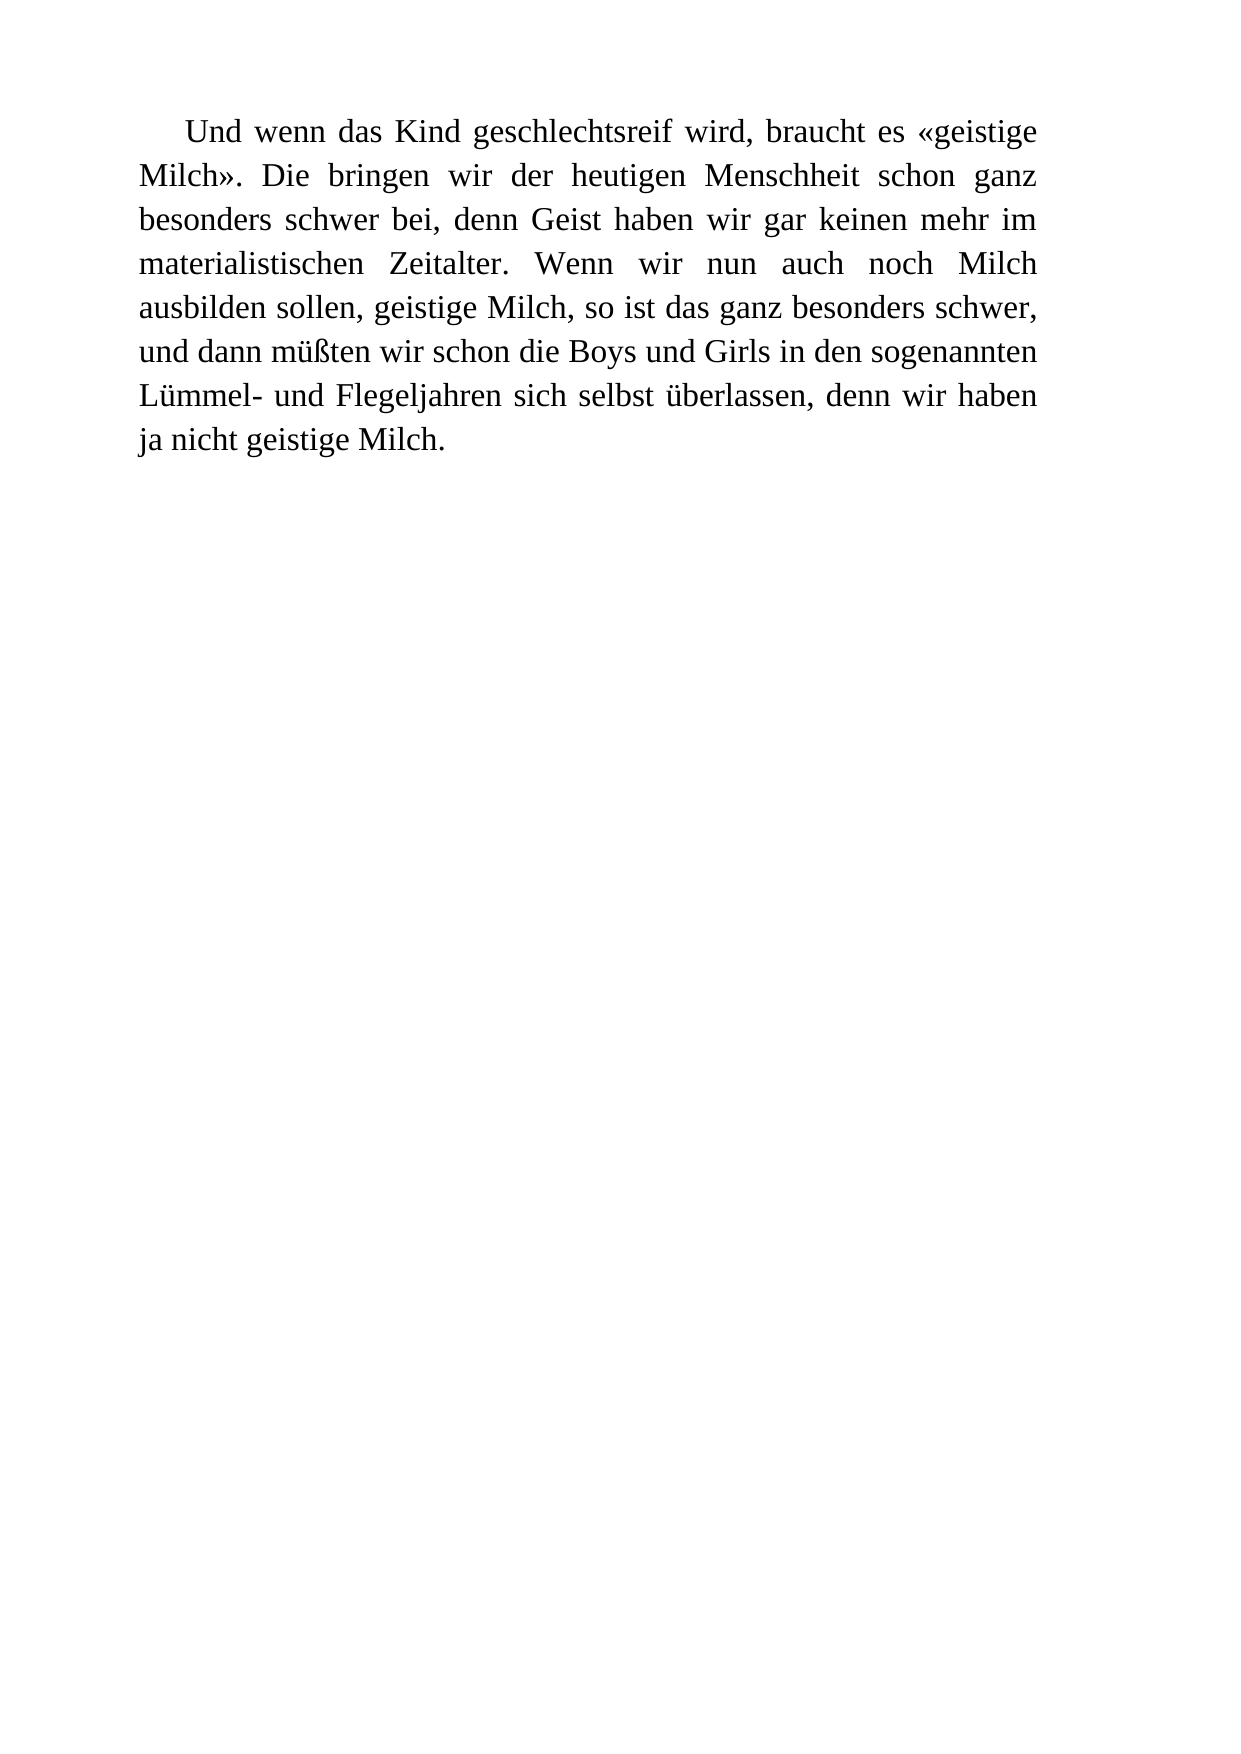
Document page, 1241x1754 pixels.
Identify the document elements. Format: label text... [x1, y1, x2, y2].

text Und wenn das Kind geschlechtsreif wird, braucht es «geistige Milch». Die bringen wir der heutigen Menschheit schon ganz besonders schwer bei, denn Geist haben wir gar keinen mehr im materialistischen Zeitalter. Wenn wir nun auch noch Milch ausbilden sollen, geistige Milch, so ist das ganz besonders schwer, und dann müßten wir schon die Boys und Girls in den sogenannten Lümmel- und Flegeljahren sich selbst überlassen, denn wir haben ja nicht geistige Milch. [139, 111, 1038, 458]
